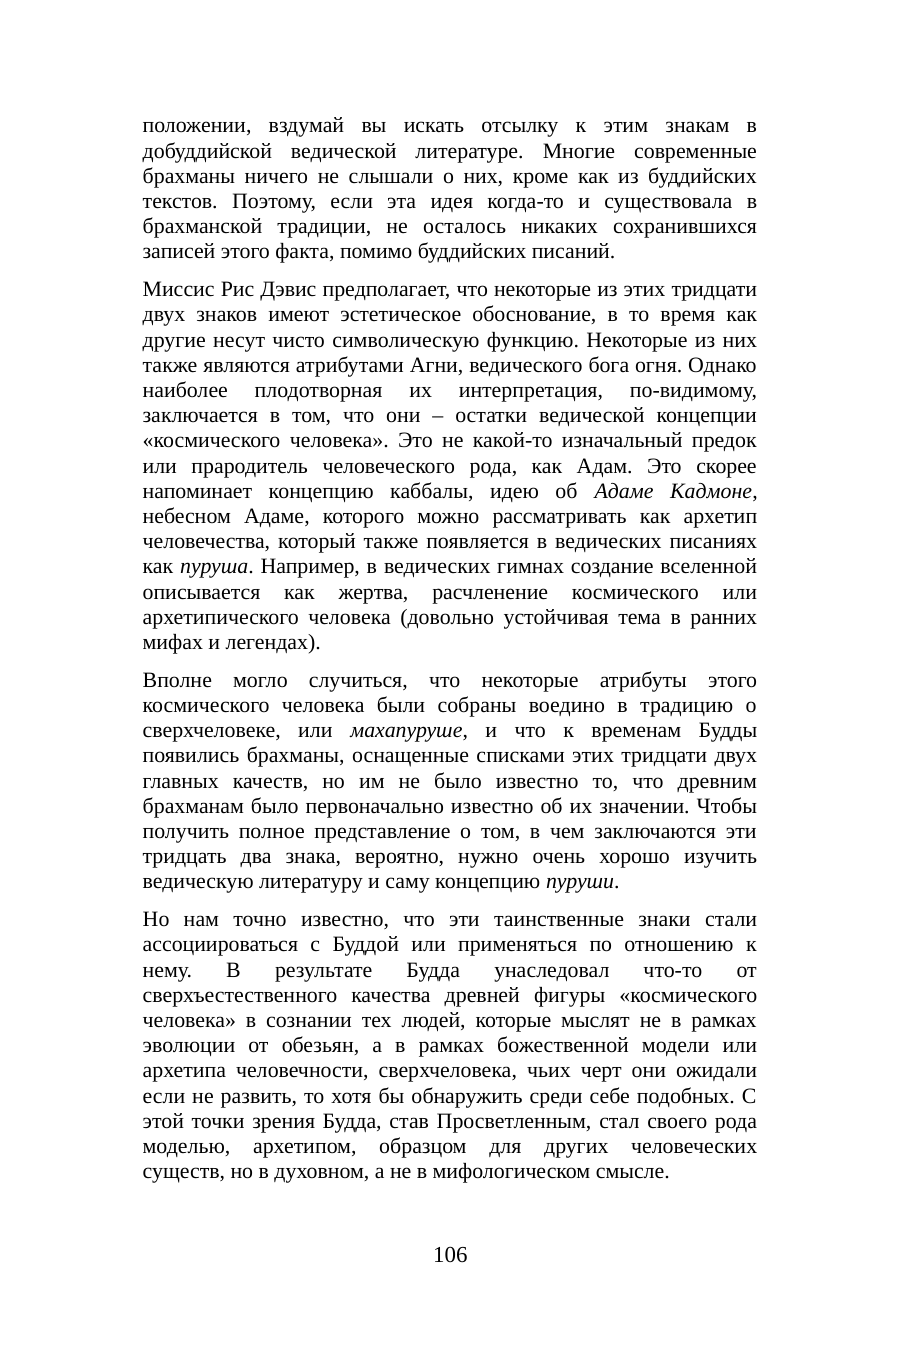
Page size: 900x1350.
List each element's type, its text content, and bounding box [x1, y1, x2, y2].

text положении, вздумай вы искать отсылку к этим знакам в добуддийской ведической литературе. Многие современные брахманы ничего не слышали о них, кроме как из буддийских текстов. Поэтому, если эта идея когда-то и существовала в брахманской традиции, не осталось никаких сохранившихся записей этого факта, помимо буддийских писаний. [142, 112, 757, 264]
text Вполне могло случиться, что некоторые атрибуты этого космического человека были собраны воедино в традицию о сверхчеловеке, или махапуруше, и что к временам Будды появились брахманы, оснащенные списками этих тридцати двух главных качеств, но им не было известно то, что древним брахманам было первоначально известно об их значении. Чтобы получить полное представление о том, в чем заключаются эти тридцать два знака, вероятно, нужно очень хорошо изучить ведическую литературу и саму концепцию пуруши. [142, 667, 757, 894]
text Миссис Рис Дэвис предполагает, что некоторые из этих тридцати двух знаков имеют эстетическое обоснование, в то время как другие несут чисто символическую функцию. Некоторые из них также являются атрибутами Агни, ведического бога огня. Однако наиболее плодотворная их интерпретация, по-видимому, заключается в том, что они – остатки ведической концепции «космического человека». Это не какой-то изначальный предок или прародитель человеческого рода, как Адам. Это скорее напоминает концепцию каббалы, идею об Адаме Кадмоне, небесном Адаме, которого можно рассматривать как архетип человечества, который также появляется в ведических писаниях как пуруша. Например, в ведических гимнах создание вселенной описывается как жертва, расчленение космического или архетипического человека (довольно устойчивая тема в ранних мифах и легендах). [142, 276, 757, 654]
text Но нам точно известно, что эти таинственные знаки стали ассоциироваться с Буддой или применяться по отношению к нему. В результате Будда унаследовал что-то от сверхъестественного качества древней фигуры «космического человека» в сознании тех людей, которые мыслят не в рамках эволюции от обезьян, а в рамках божественной модели или архетипа человечности, сверхчеловека, чьих черт они ожидали если не развить, то хотя бы обнаружить среди себе подобных. С этой точки зрения Будда, став Просветленным, стал своего рода моделью, архетипом, образцом для других человеческих существ, но в духовном, а не в мифологическом смысле. [142, 906, 757, 1183]
